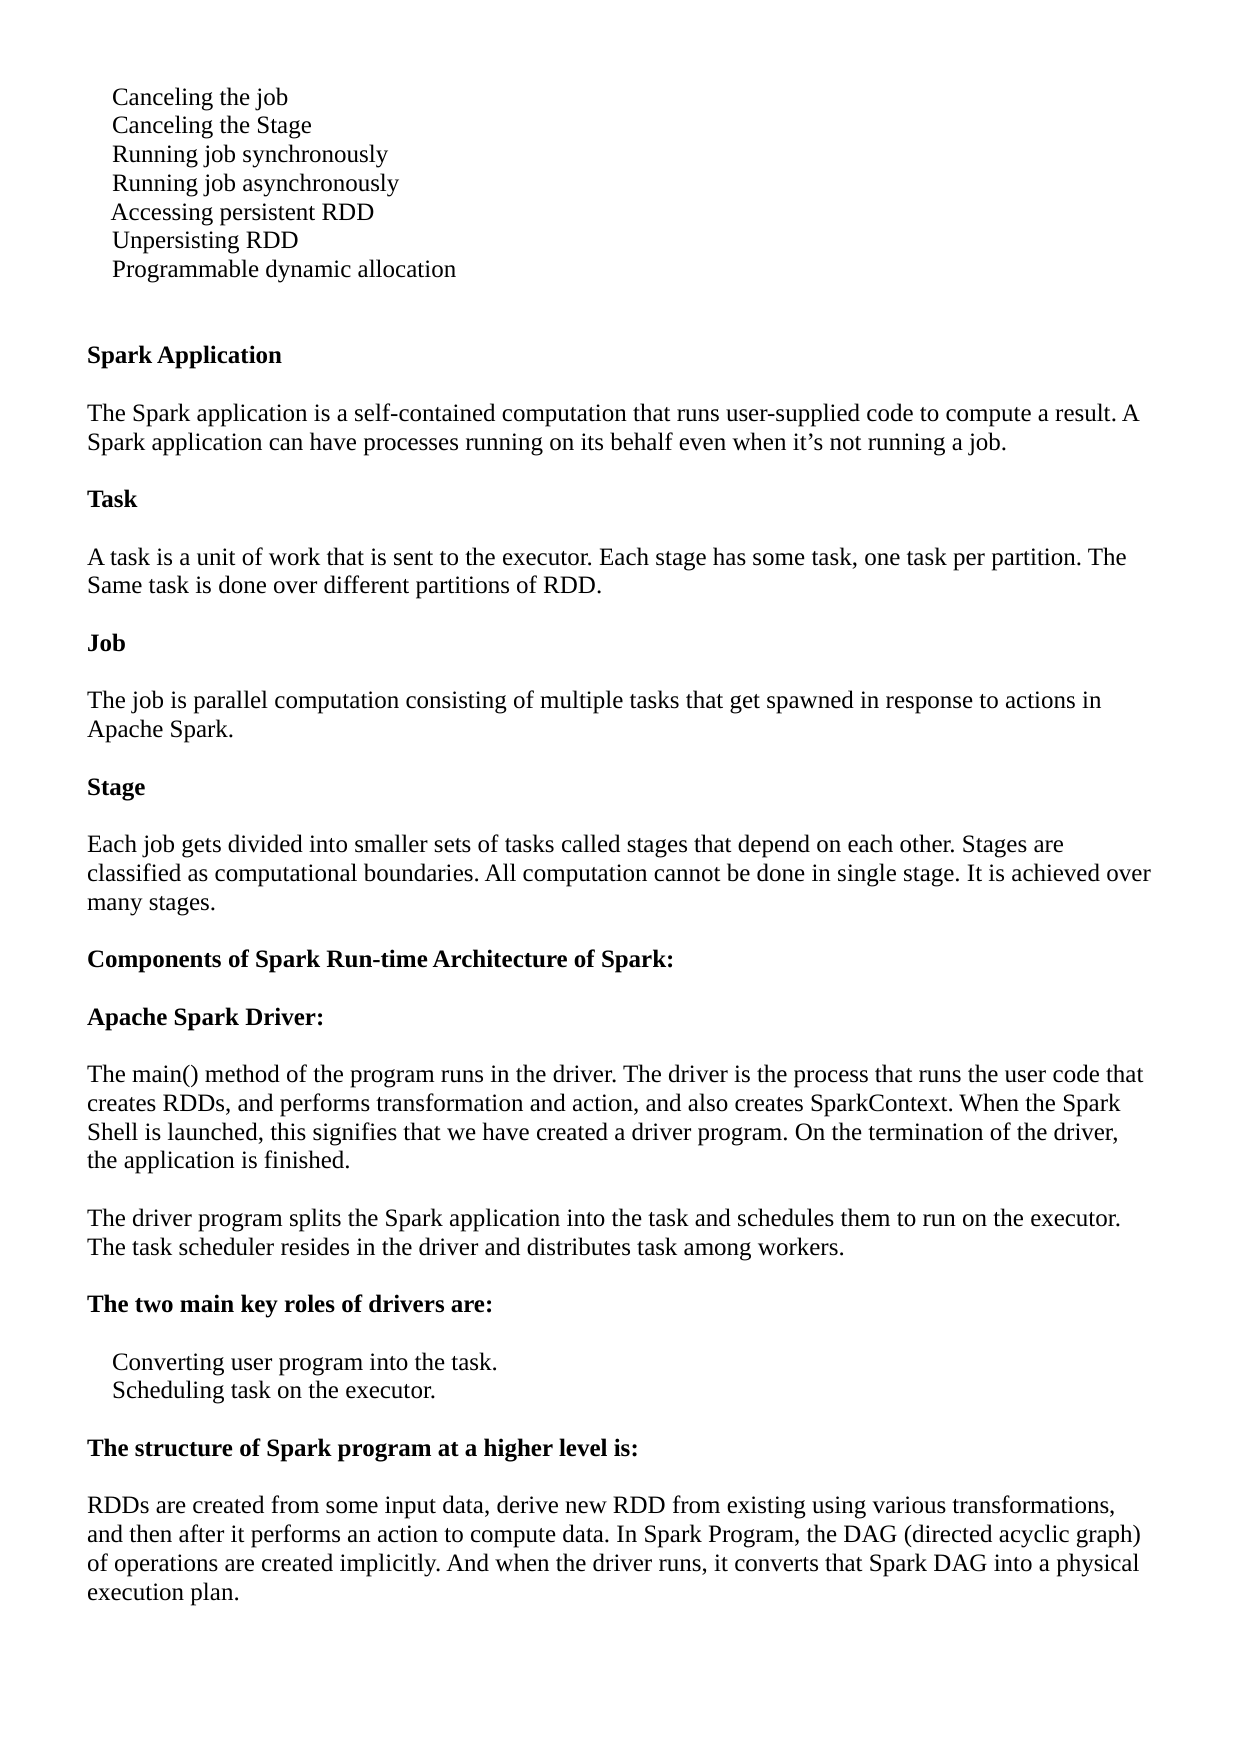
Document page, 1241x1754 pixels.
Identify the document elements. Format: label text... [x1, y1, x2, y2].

text Canceling the Stage [87, 110, 1155, 139]
text Apache Spark Driver: [87, 1002, 1155, 1030]
text Spark Application [87, 340, 1155, 369]
text Canceling the job [87, 82, 1155, 110]
text The driver program splits the Spark application into the task and schedules them to run on the executor. The task scheduler resides in the driver and distributes task among workers. [87, 1203, 1155, 1260]
text Task [87, 484, 1155, 513]
text Scheduling task on the executor. [87, 1375, 1155, 1404]
text Running job synchronously [87, 139, 1155, 168]
text The structure of Spark program at a higher level is: [87, 1433, 1155, 1462]
text Accessing persistent RDD [87, 197, 1155, 225]
text Unpersisting RDD [87, 225, 1155, 254]
text Converting user program into the task. [87, 1347, 1155, 1375]
text The main() method of the program runs in the driver. The driver is the process that runs the user code that creates RDDs, and performs transformation and action, and also creates SparkContext. When the Spark Shell is launched, this signifies that we have created a driver program. On the termination of the driver, the application is finished. [87, 1059, 1155, 1174]
text The two main key roles of drivers are: [87, 1289, 1155, 1318]
text Stage [87, 772, 1155, 800]
text Job [87, 628, 1155, 657]
text Components of Spark Run-time Architecture of Spark: [87, 944, 1155, 973]
text A task is a unit of work that is sent to the executor. Each stage has some task, one task per partition. The Same task is done over different partitions of RDD. [87, 542, 1155, 599]
text Running job asynchronously [87, 168, 1155, 197]
text Programmable dynamic allocation [87, 254, 1155, 283]
text The Spark application is a self-contained computation that runs user-supplied code to compute a result. A Spark application can have processes running on its behalf even when it’s not running a job. [87, 398, 1155, 455]
text RDDs are created from some input data, derive new RDD from existing using various transformations, and then after it performs an action to compute data. In Spark Program, the DAG (directed acyclic graph) of operations are created implicitly. And when the driver runs, it converts that Spark DAG into a physical execution plan. [87, 1490, 1155, 1605]
text The job is parallel computation consisting of multiple tasks that get spawned in response to actions in Apache Spark. [87, 685, 1155, 743]
text Each job gets divided into smaller sets of tasks called stages that depend on each other. Stages are classified as computational boundaries. All computation cannot be done in single stage. It is achieved over many stages. [87, 829, 1155, 915]
